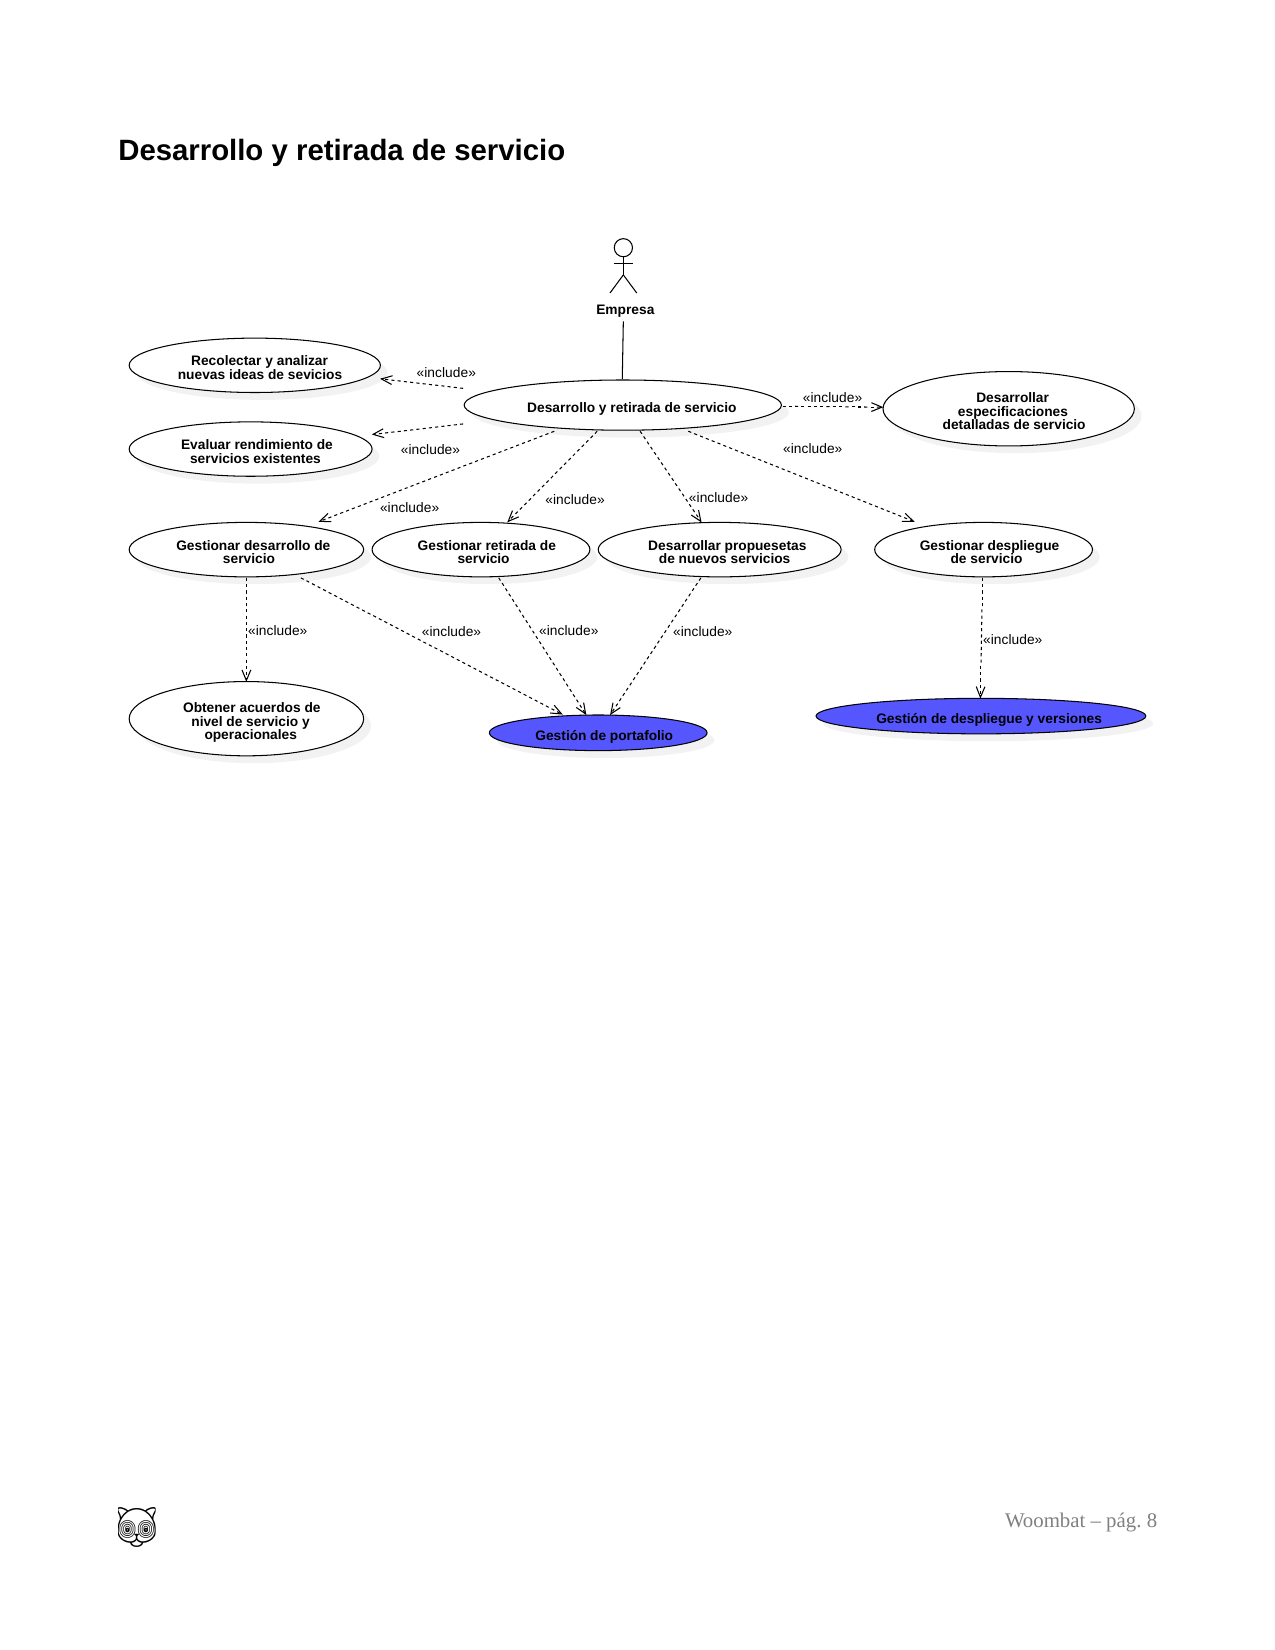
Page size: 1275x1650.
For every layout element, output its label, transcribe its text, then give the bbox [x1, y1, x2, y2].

subtitle Desarrollo y retirada de servicio [118, 133, 1157, 166]
picture [118, 1507, 156, 1547]
